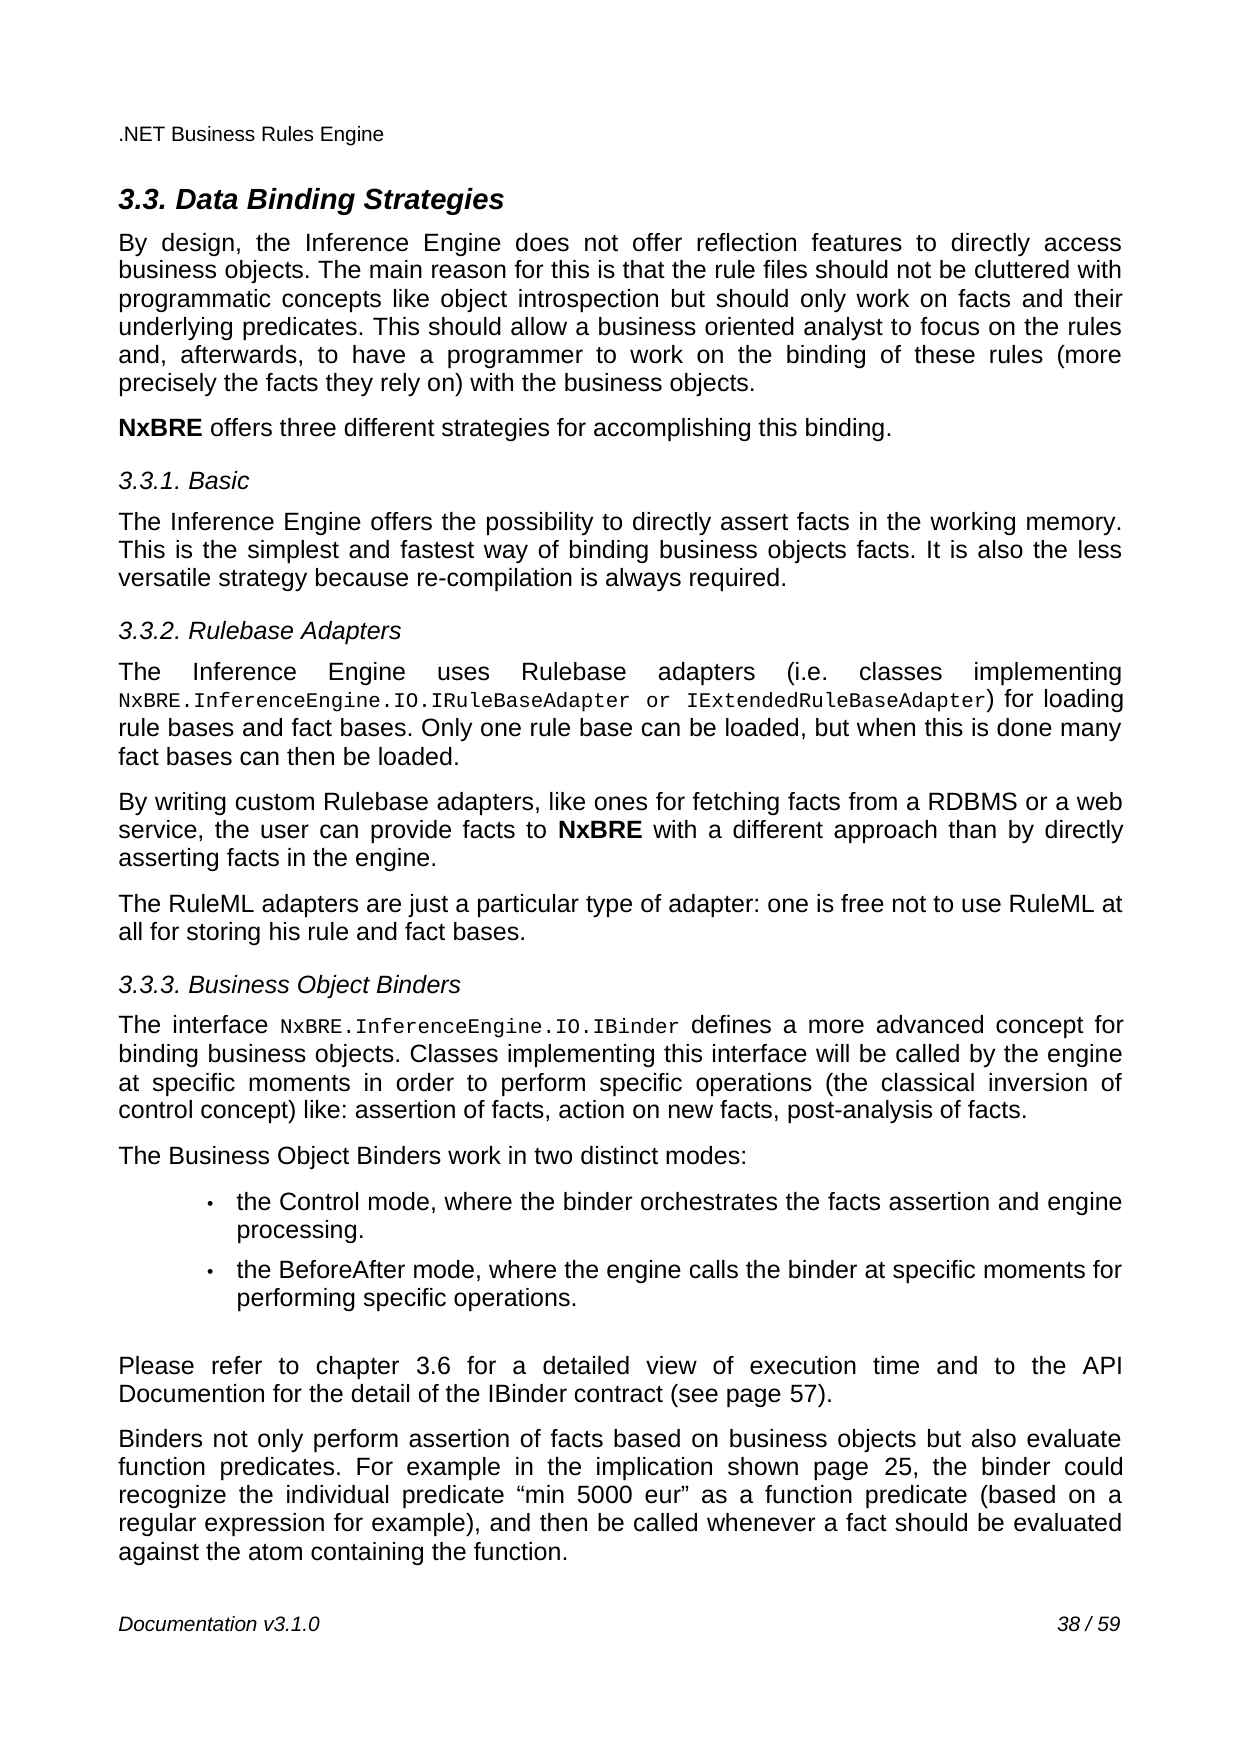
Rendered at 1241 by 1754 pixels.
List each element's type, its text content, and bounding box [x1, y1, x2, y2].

text Binders not only perform assertion of facts based on business objects but also evaluate function predicates. For example in the implication shown page 23, the binder could recognize the individual predicate “min 5000 eur” as a function predicate (based on a regular expression for example), and then be called whenever a fact should be evaluated against the atom containing the function. [118, 1425, 1124, 1565]
text The Inference Engine offers the possibility to directly assert facts in the working memory. This is the simplest and fastest way of binding business objects facts. It is also the less versatile strategy because re-compilation is always required. [118, 508, 1124, 592]
subtitle Basic [118, 467, 1124, 495]
subtitle Data Binding Strategies [118, 183, 1124, 216]
text The interface NxBRE.InferenceEngine.IO.IBinder defines a more advanced concept for binding business objects. Classes implementing this interface will be called by the engine at specific moments in order to perform specific operations (the classical inversion of control concept) like: assertion of facts, action on new facts, post-analysis of facts. [118, 1011, 1124, 1124]
list the BeforeAfter mode, where the engine calls the binder at specific moments for performing specific operations. [207, 1256, 1124, 1312]
text The Inference Engine uses Rulebase adapters (i.e. classes implementing NxBRE.InferenceEngine.IO.IRuleBaseAdapter or IExtendedRuleBaseAdapter) for loading rule bases and fact bases. Only one rule base can be loaded, but when this is done many fact bases can then be loaded. [118, 657, 1124, 770]
text By design, the Inference Engine does not offer reflection features to directly access business objects. The main reason for this is that the rule files should not be cluttered with programmatic concepts like object introspection but should only work on facts and their underlying predicates. This should allow a business oriented analyst to focus on the rules and, afterwards, to have a programmer to work on the binding of these rules (more precisely the facts they rely on) with the business objects. [118, 228, 1124, 396]
text The Business Object Binders work in two distinct modes: [118, 1142, 1124, 1170]
list the Control mode, where the binder orchestrates the facts assertion and engine processing. [207, 1188, 1124, 1244]
subtitle Rulebase Adapters [118, 617, 1124, 645]
text Please refer to chapter 3.6 for a detailed view of execution time and to the API Documention for the detail of the IBinder contract (see page 53). [118, 1323, 1124, 1407]
subtitle Business Object Binders [118, 971, 1124, 999]
text The RuleML adapters are just a particular type of adapter: one is free not to use RuleML at all for storing his rule and fact bases. [118, 890, 1124, 946]
text By writing custom Rulebase adapters, like ones for fetching facts from a RDBMS or a web service, the user can provide facts to NxBRE with a different approach than by directly asserting facts in the engine. [118, 788, 1124, 872]
text NxBRE offers three different strategies for accomplishing this binding. [118, 414, 1124, 442]
